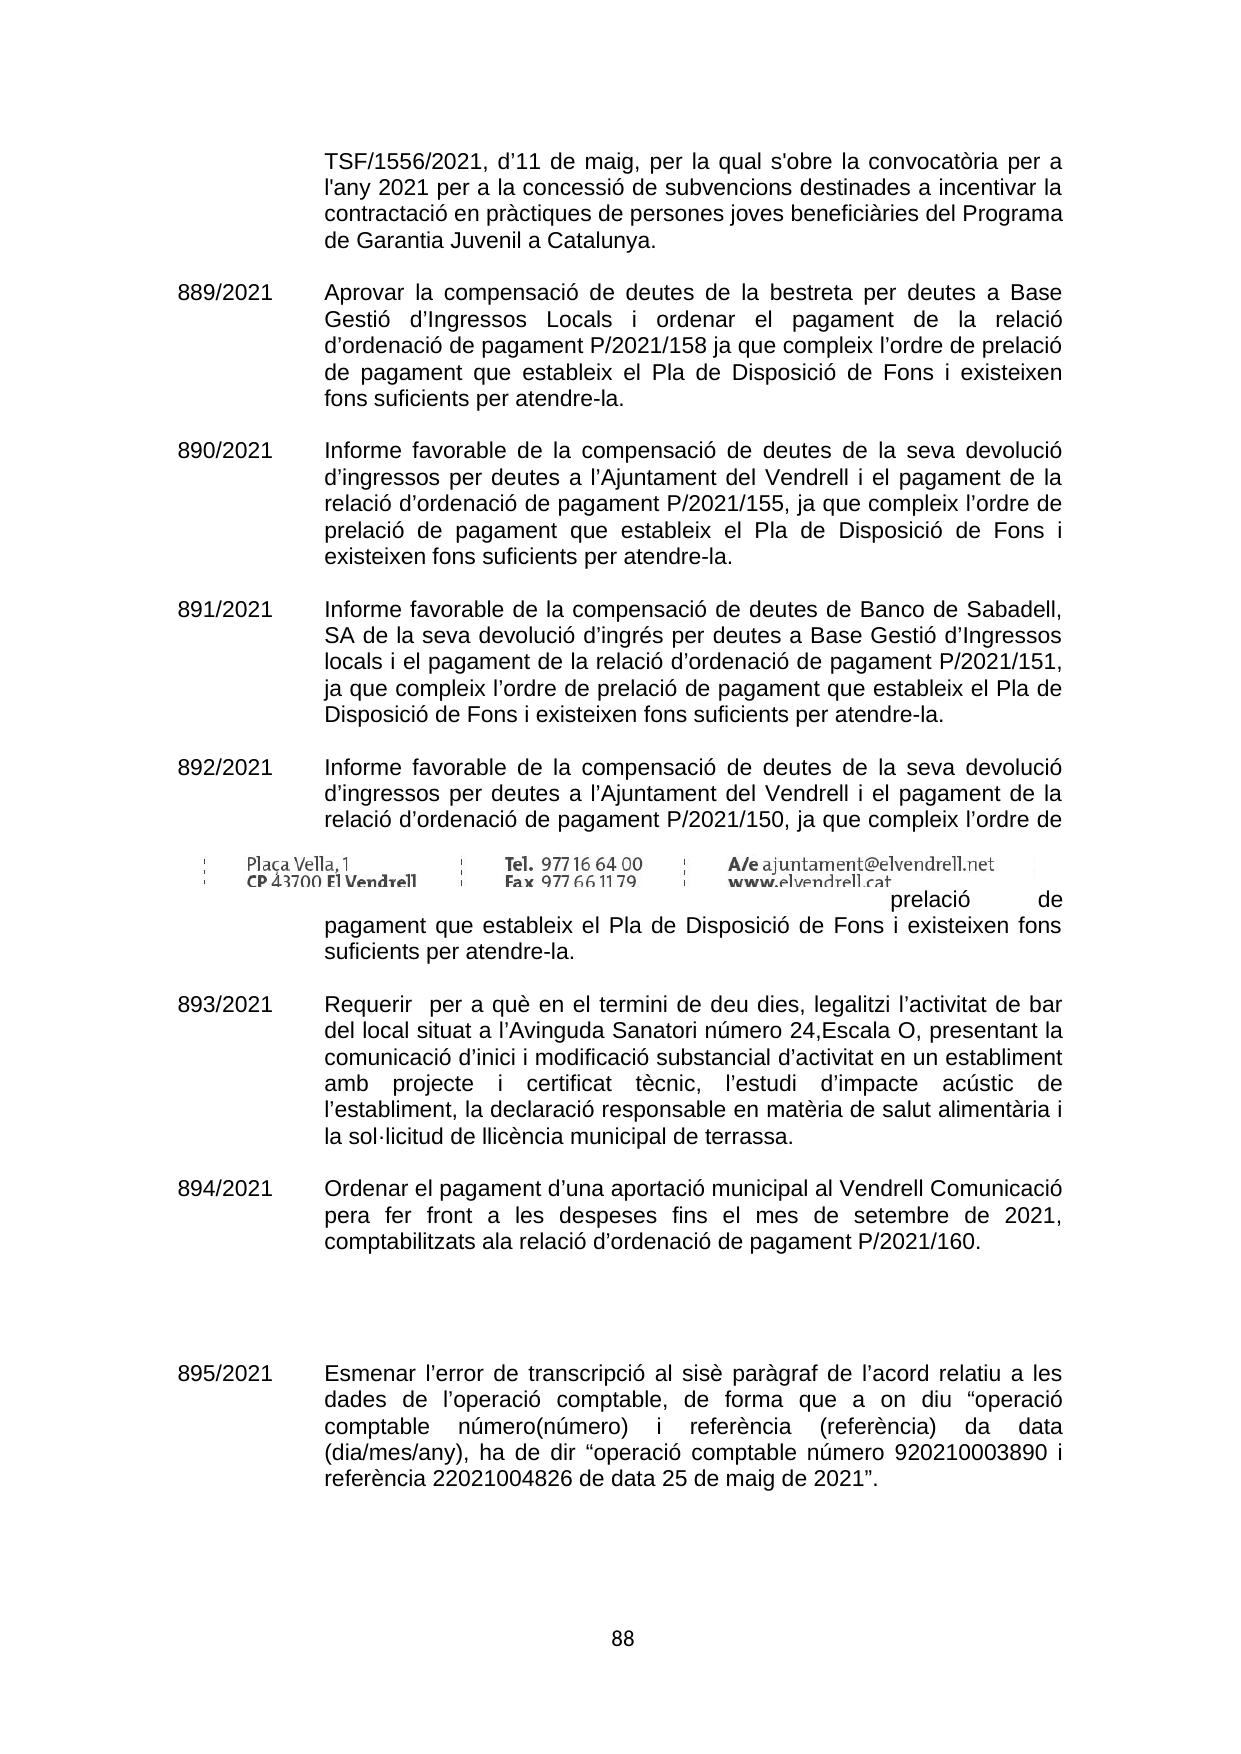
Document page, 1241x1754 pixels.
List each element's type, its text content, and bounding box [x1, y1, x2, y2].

text 890/2021 Informe favorable de la compensació de deutes de la seva devolució d’ingressos per deutes a l’Ajuntament del Vendrell i el pagament de la relació d’ordenació de pagament P/2021/155, ja que compleix l’ordre de prelació de pagament que estableix el Pla de Disposició de Fons i existeixen fons suficients per atendre-la. [177, 437, 1063, 569]
text TSF/1556/2021, d’11 de maig, per la qual s'obre la convocatòria per a l'any 2021 per a la concessió de subvencions destinades a incentivar la contractació en pràctiques de persones joves beneficiàries del Programa de Garantia Juvenil a Catalunya. [177, 148, 1063, 253]
text 893/2021 Requerir per a què en el termini de deu dies, legalitzi l’activitat de bar del local situat a l’Avinguda Sanatori número 24,Escala O, presentant la comunicació d’inici i modificació substancial d’activitat en un establiment amb projecte i certificat tècnic, l’estudi d’impacte acústic de l’establiment, la declaració responsable en matèria de salut alimentària i la sol·licitud de llicència municipal de terrassa. [177, 991, 1063, 1149]
text 891/2021 Informe favorable de la compensació de deutes de Banco de Sabadell, SA de la seva devolució d’ingrés per deutes a Base Gestió d’Ingressos locals i el pagament de la relació d’ordenació de pagament P/2021/151, ja que compleix l’ordre de prelació de pagament que estableix el Pla de Disposició de Fons i existeixen fons suficients per atendre-la. [177, 596, 1063, 727]
text 894/2021 Ordenar el pagament d’una aportació municipal al Vendrell Comunicació pera fer front a les despeses fins el mes de setembre de 2021, comptabilitzats ala relació d’ordenació de pagament P/2021/160. [177, 1175, 1063, 1254]
text 892/2021 Informe favorable de la compensació de deutes de la seva devolució d’ingressos per deutes a l’Ajuntament del Vendrell i el pagament de la relació d’ordenació de pagament P/2021/150, ja que compleix l’ordre de prelació de pagament que estableix el Pla de Disposició de Fons i existeixen fons suficients per atendre-la. [177, 754, 1063, 964]
text 895/2021 Esmenar l’error de transcripció al sisè paràgraf de l’acord relatiu a les dades de l’operació comptable, de forma que a on diu “operació comptable número(número) i referència (referència) da data (dia/mes/any), ha de dir “operació comptable número 920210003890 i referència 22021004826 de data 25 de maig de 2021”. [177, 1360, 1063, 1492]
text 889/2021 Aprovar la compensació de deutes de la bestreta per deutes a Base Gestió d’Ingressos Locals i ordenar el pagament de la relació d’ordenació de pagament P/2021/158 ja que compleix l’ordre de prelació de pagament que estableix el Pla de Disposició de Fons i existeixen fons suficients per atendre-la. [177, 279, 1063, 411]
